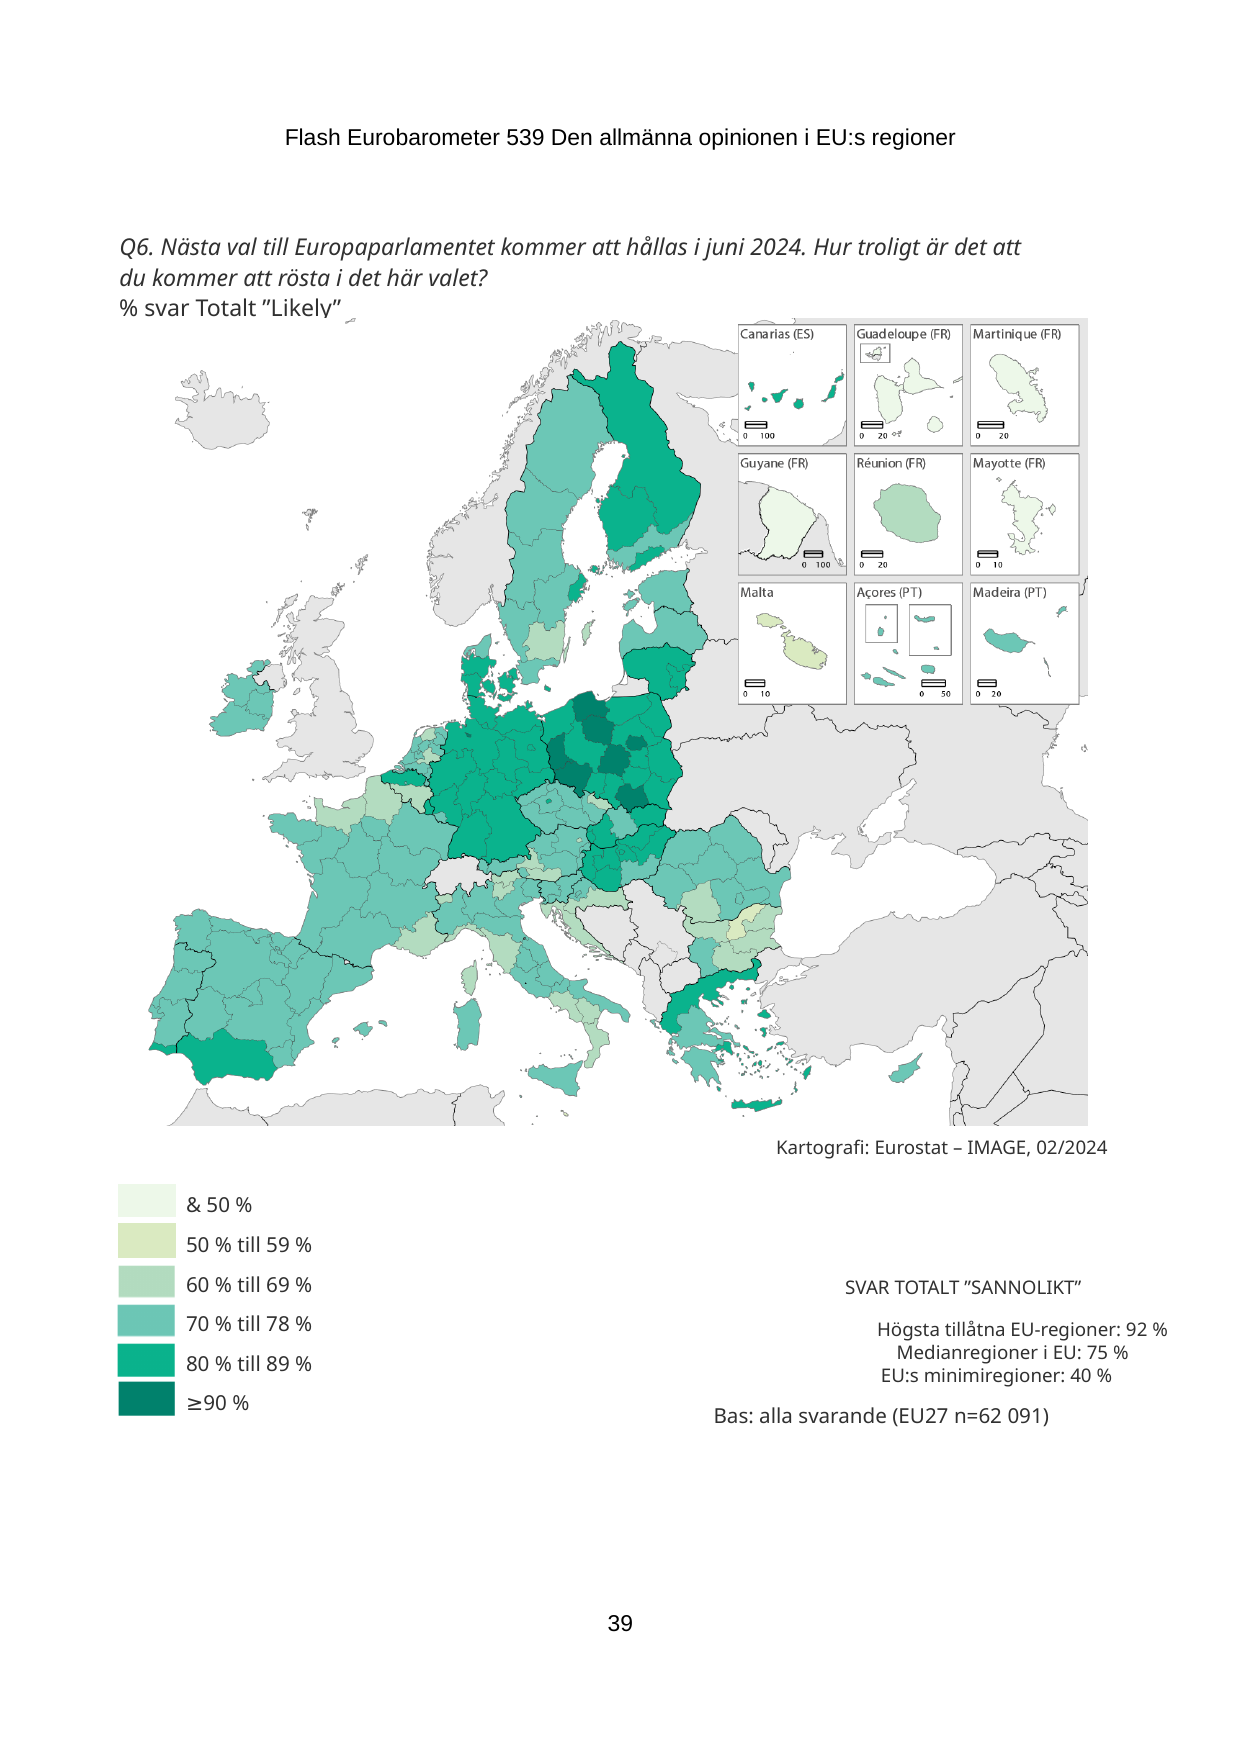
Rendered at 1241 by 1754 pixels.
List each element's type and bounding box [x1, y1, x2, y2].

picture [119, 1266, 174, 1298]
picture [118, 1344, 174, 1376]
picture [118, 1184, 176, 1217]
picture [118, 1305, 174, 1337]
picture [119, 1382, 174, 1415]
picture [118, 1223, 176, 1258]
picture [135, 317, 1088, 1126]
